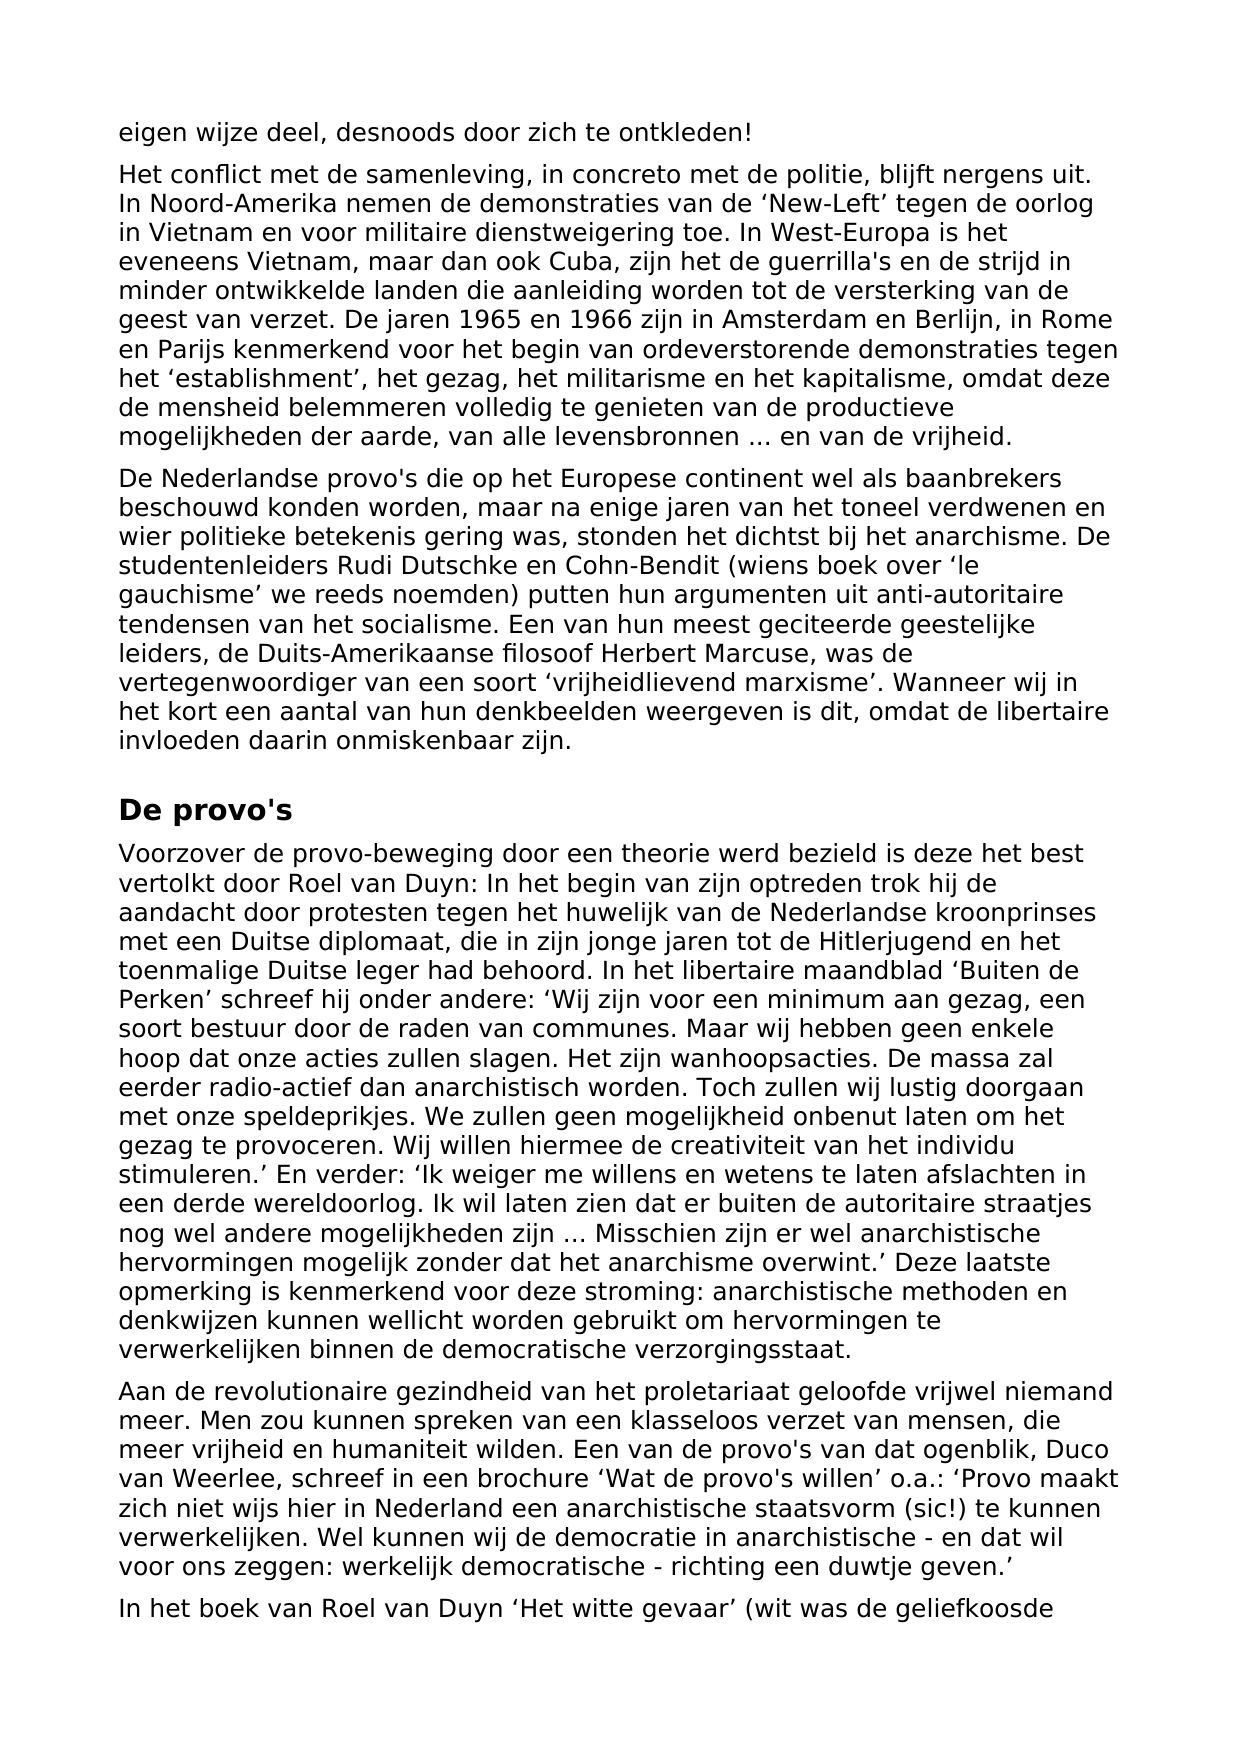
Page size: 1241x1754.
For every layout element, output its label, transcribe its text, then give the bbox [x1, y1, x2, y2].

text Voorzover de provo-beweging door een theorie werd bezield is deze het best vertolkt door Roel van Duyn: In het begin van zijn optreden trok hij de aandacht door protesten tegen het huwelijk van de Nederlandse kroonprinses met een Duitse diplomaat, die in zijn jonge jaren tot de Hitlerjugend en het toenmalige Duitse leger had behoord. In het libertaire maandblad ‘Buiten de Perken’ schreef hij onder andere: ‘Wij zijn voor een minimum aan gezag, een soort bestuur door de raden van communes. Maar wij hebben geen enkele hoop dat onze acties zullen slagen. Het zijn wanhoopsacties. De massa zal eerder radio-actief dan anarchistisch worden. Toch zullen wij lustig doorgaan met onze speldeprikjes. We zullen geen mogelijkheid onbenut laten om het gezag te provoceren. Wij willen hiermee de creativiteit van het individu stimuleren.’ En verder: ‘Ik weiger me willens en wetens te laten afslachten in een derde wereldoorlog. Ik wil laten zien dat er buiten de autoritaire straatjes nog wel andere mogelijkheden zijn ... Misschien zijn er wel anarchistische hervormingen mogelijk zonder dat het anarchisme overwint.’ Deze laatste opmerking is kenmerkend voor deze stroming: anarchistische methoden en denkwijzen kunnen wellicht worden gebruikt om hervormingen te verwerkelijken binnen de democratische verzorgingsstaat. [118, 839, 1122, 1364]
text Het conflict met de samenleving, in concreto met de politie, blijft nergens uit. In Noord-Amerika nemen de demonstraties van de ‘New-Left’ tegen de oorlog in Vietnam en voor militaire dienstweigering toe. In West-Europa is het eveneens Vietnam, maar dan ook Cuba, zijn het de guerrilla's en de strijd in minder ontwikkelde landen die aanleiding worden tot de versterking van de geest van verzet. De jaren 1965 en 1966 zijn in Amsterdam en Berlijn, in Rome en Parijs kenmerkend voor het begin van ordeverstorende demonstraties tegen het ‘establishment’, het gezag, het militarisme en het kapitalisme, omdat deze de mensheid belemmeren volledig te genieten van de productieve mogelijkheden der aarde, van alle levensbronnen ... en van de vrijheid. [118, 160, 1122, 451]
text Aan de revolutionaire gezindheid van het proletariaat geloofde vrijwel niemand meer. Men zou kunnen spreken van een klasseloos verzet van mensen, die meer vrijheid en humaniteit wilden. Een van de provo's van dat ogenblik, Duco van Weerlee, schreef in een brochure ‘Wat de provo's willen’ o.a.: ‘Provo maakt zich niet wijs hier in Nederland een anarchistische staatsvorm (sic!) te kunnen verwerkelijken. Wel kunnen wij de democratie in anarchistische - en dat wil voor ons zeggen: werkelijk democratische - richting een duwtje geven.’ [118, 1377, 1122, 1581]
subtitle De provo's [118, 793, 1122, 827]
text De Nederlandse provo's die op het Europese continent wel als baanbrekers beschouwd konden worden, maar na enige jaren van het toneel verdwenen en wier politieke betekenis gering was, stonden het dichtst bij het anarchisme. De studentenleiders Rudi Dutschke en Cohn-Bendit (wiens boek over ‘le gauchisme’ we reeds noemden) putten hun argumenten uit anti-autoritaire tendensen van het socialisme. Een van hun meest geciteerde geestelijke leiders, de Duits-Amerikaanse filosoof Herbert Marcuse, was de vertegenwoordiger van een soort ‘vrijheidlievend marxisme’. Wanneer wij in het kort een aantal van hun denkbeelden weergeven is dit, omdat de libertaire invloeden daarin onmiskenbaar zijn. [118, 464, 1122, 756]
text In het boek van Roel van Duyn ‘Het witte gevaar’ (wit was de geliefkoosde [118, 1594, 1122, 1623]
text eigen wijze deel, desnoods door zich te ontkleden! [118, 118, 1122, 147]
